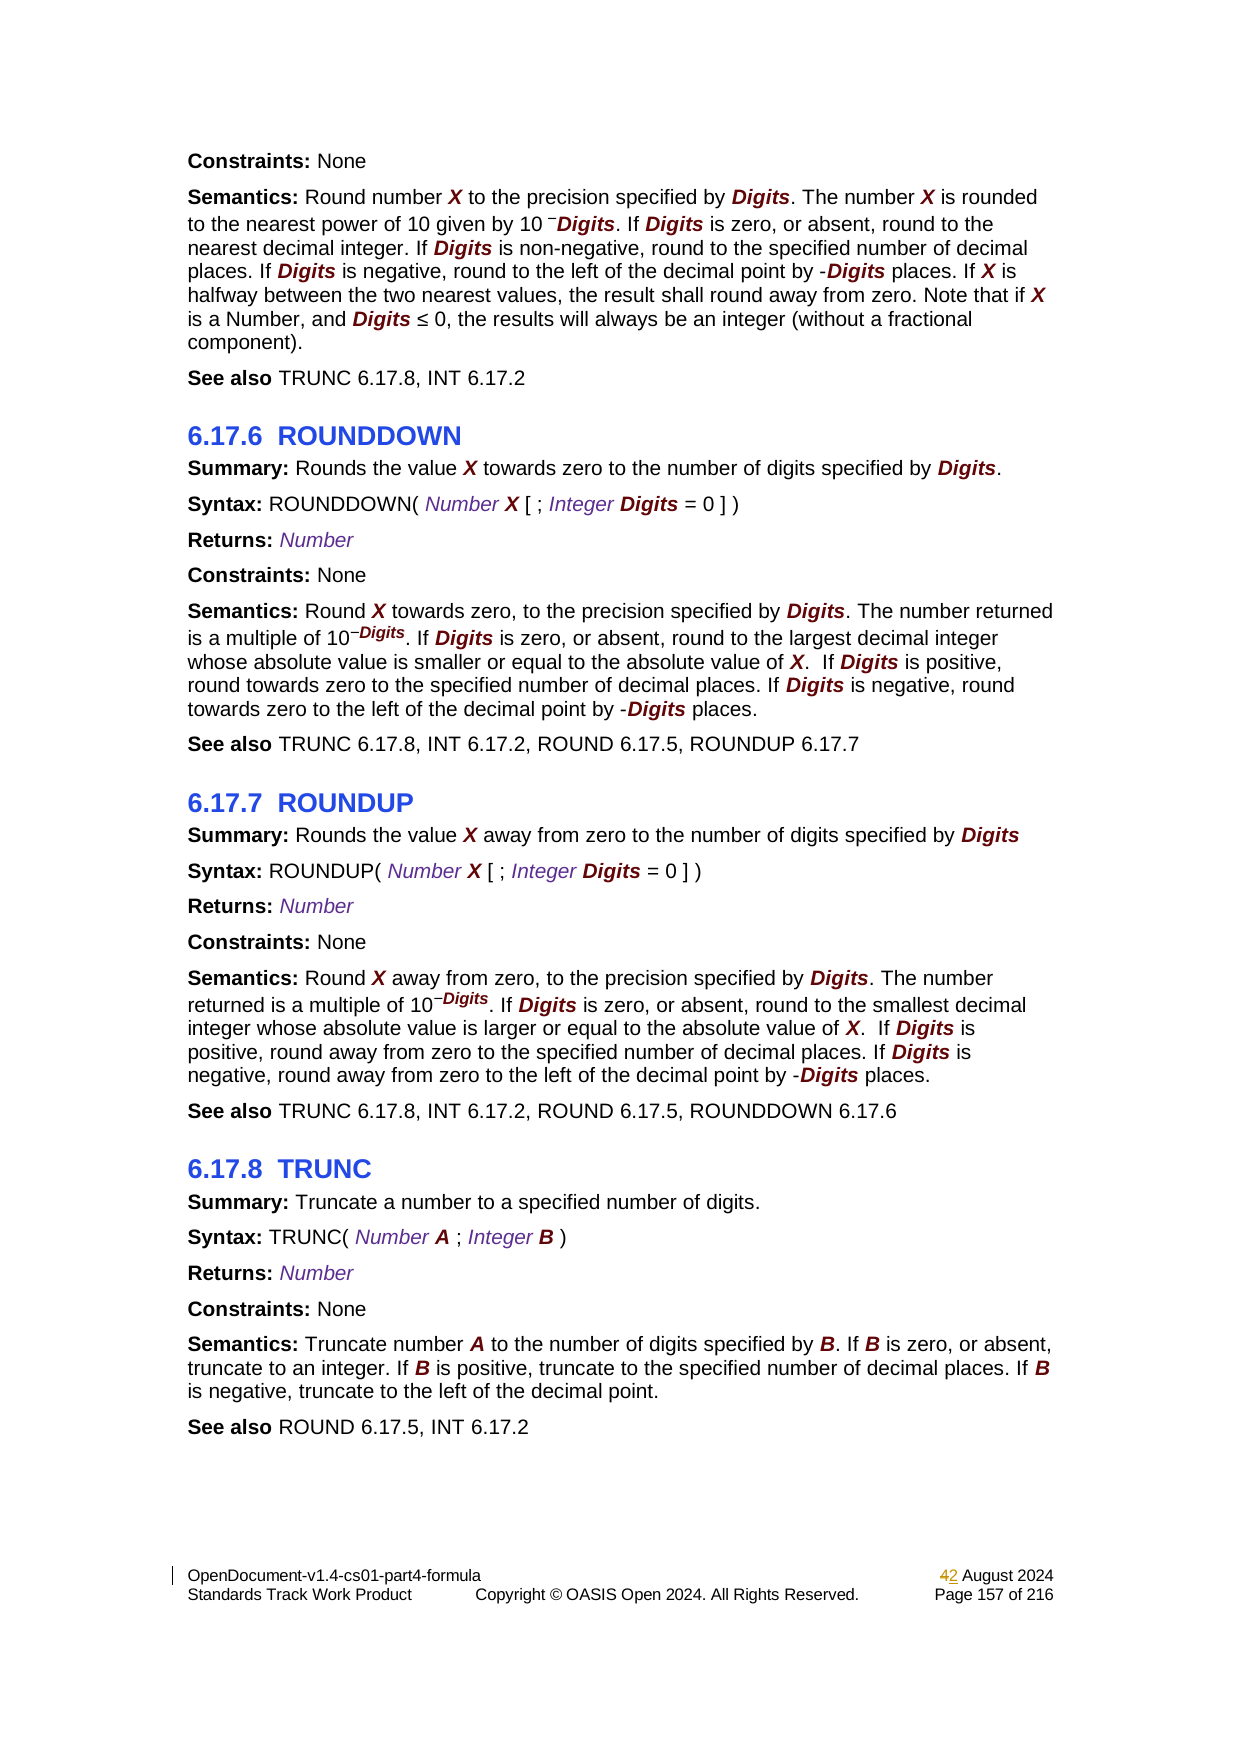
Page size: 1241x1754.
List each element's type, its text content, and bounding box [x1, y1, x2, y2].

text Semantics: Round number X to the precision specified by Digits. The number X is rounded to the nearest power of 10 given by 10 −Digits. If Digits is zero, or absent, round to the nearest decimal integer. If Digits is non-negative, round to the specified number of decimal places. If Digits is negative, round to the left of the decimal point by -Digits places. If X is halfway between the two nearest values, the result shall round away from zero. Note that if X is a Number, and Digits ≤ 0, the results will always be an integer (without a fractional component). [187, 186, 1053, 354]
text See also TRUNC 6.17.8, INT 6.17.2, ROUND 6.17.5, ROUNDUP 6.17.7 [187, 733, 1053, 756]
text Summary: Truncate a number to a specified number of digits. [187, 1190, 1053, 1214]
text See also ROUND 6.17.5, INT 6.17.2 [187, 1415, 1053, 1439]
text Semantics: Round X towards zero, to the precision specified by Digits. The number returned is a multiple of 10−Digits. If Digits is zero, or absent, round to the largest decimal integer whose absolute value is smaller or equal to the absolute value of X. If Digits is positive, round towards zero to the specified number of decimal places. If Digits is negative, round towards zero to the left of the decimal point by -Digits places. [187, 599, 1053, 721]
subtitle TRUNC [187, 1154, 1053, 1184]
text Syntax: ROUNDDOWN( Number X [ ; Integer Digits = 0 ] ) [187, 492, 1053, 516]
text Constraints: None [187, 150, 1053, 173]
text Syntax: ROUNDUP( Number X [ ; Integer Digits = 0 ] ) [187, 859, 1053, 883]
text Summary: Rounds the value X towards zero to the number of digits specified by Digits. [187, 457, 1053, 480]
text Returns: Number [187, 528, 1053, 552]
subtitle ROUNDUP [187, 787, 1053, 817]
text Constraints: None [187, 930, 1053, 954]
text Semantics: Truncate number A to the number of digits specified by B. If B is zero, or absent, truncate to an integer. If B is positive, truncate to the specified number of decimal places. If B is negative, truncate to the left of the decimal point. [187, 1333, 1053, 1403]
text See also TRUNC 6.17.8, INT 6.17.2 [187, 366, 1053, 390]
text See also TRUNC 6.17.8, INT 6.17.2, ROUND 6.17.5, ROUNDDOWN 6.17.6 [187, 1099, 1053, 1123]
text Constraints: None [187, 564, 1053, 587]
text Returns: Number [187, 1261, 1053, 1285]
text Summary: Rounds the value X away from zero to the number of digits specified by Digits [187, 823, 1053, 847]
text Syntax: TRUNC( Number A ; Integer B ) [187, 1226, 1053, 1249]
subtitle ROUNDDOWN [187, 421, 1053, 451]
text Semantics: Round X away from zero, to the precision specified by Digits. The number returned is a multiple of 10−Digits. If Digits is zero, or absent, round to the smallest decimal integer whose absolute value is larger or equal to the absolute value of X. If Digits is positive, round away from zero to the specified number of decimal places. If Digits is negative, round away from zero to the left of the decimal point by -Digits places. [187, 966, 1053, 1087]
text Returns: Number [187, 895, 1053, 918]
text Constraints: None [187, 1297, 1053, 1321]
